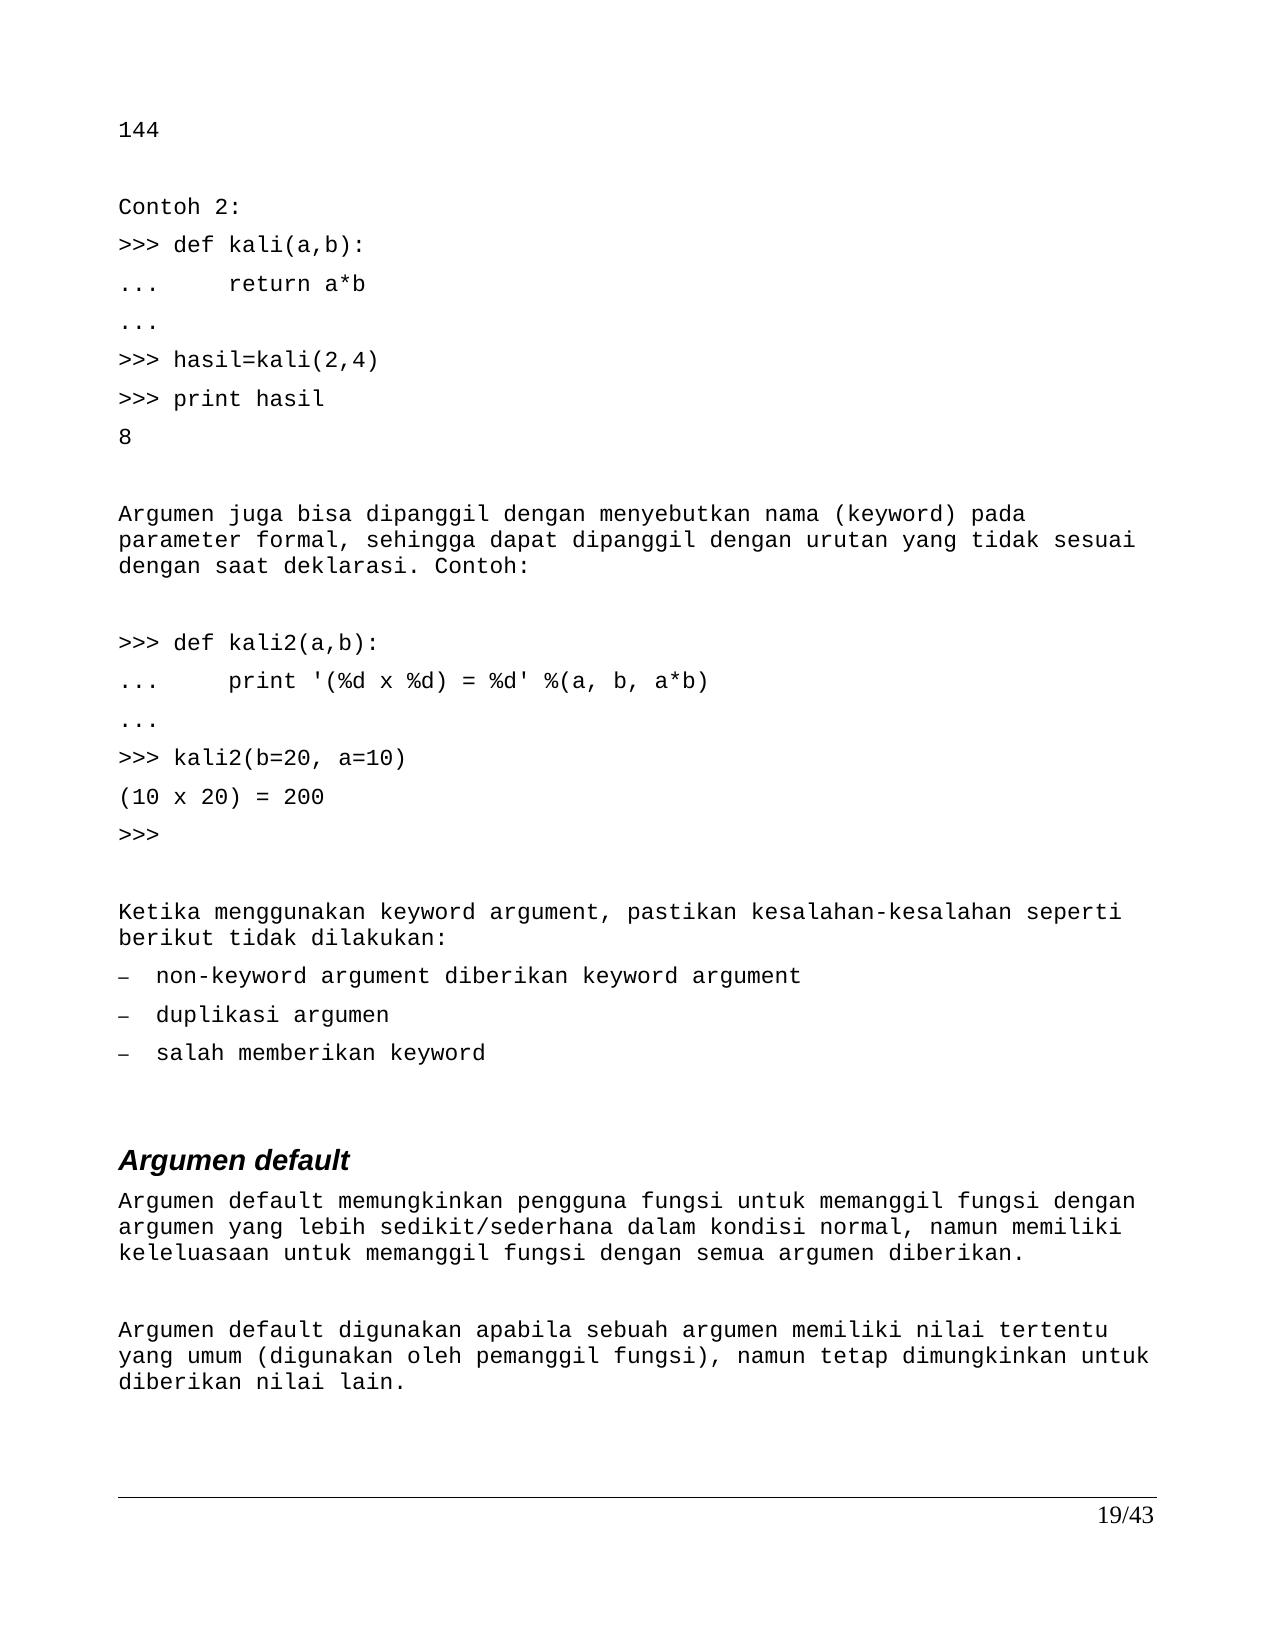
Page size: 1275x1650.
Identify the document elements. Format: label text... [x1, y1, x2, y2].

text Argumen default digunakan apabila sebuah argumen memiliki nilai tertentu yang umum (digunakan oleh pemanggil fungsi), namun tetap dimungkinkan untuk diberikan nilai lain. [118, 1318, 1157, 1396]
text Argumen default memungkinkan pengguna fungsi untuk memanggil fungsi dengan argumen yang lebih sedikit/sederhana dalam kondisi normal, namun memiliki keleluasaan untuk memanggil fungsi dengan semua argumen diberikan. [118, 1189, 1157, 1267]
text 144 [118, 118, 1157, 144]
list non-keyword argument diberikan keyword argument [118, 965, 1157, 991]
text Contoh 2: [118, 195, 1157, 221]
text Argumen juga bisa dipanggil dengan menyebutkan nama (keyword) pada parameter formal, sehingga dapat dipanggil dengan urutan yang tidak sesuai dengan saat deklarasi. Contoh: [118, 502, 1157, 580]
text (10 x 20) = 200 [118, 785, 1157, 811]
text ... [118, 310, 1157, 336]
text >>> hasil=kali(2,4) [118, 349, 1157, 375]
list duplikasi argumen [118, 1003, 1157, 1029]
text 8 [118, 426, 1157, 452]
text >>> def kali(a,b): [118, 233, 1157, 259]
list salah memberikan keyword [118, 1042, 1157, 1067]
text ... return a*b [118, 272, 1157, 298]
text >>> def kali2(a,b): [118, 631, 1157, 657]
text ... print '(%d x %d) = %d' %(a, b, a*b) [118, 670, 1157, 696]
text >>> kali2(b=20, a=10) [118, 747, 1157, 772]
text ... [118, 708, 1157, 734]
text Ketika menggunakan keyword argument, pastikan kesalahan-kesalahan seperti berikut tidak dilakukan: [118, 900, 1157, 952]
subtitle Argumen default [118, 1143, 1157, 1177]
text >>> print hasil [118, 387, 1157, 413]
text >>> [118, 823, 1157, 849]
